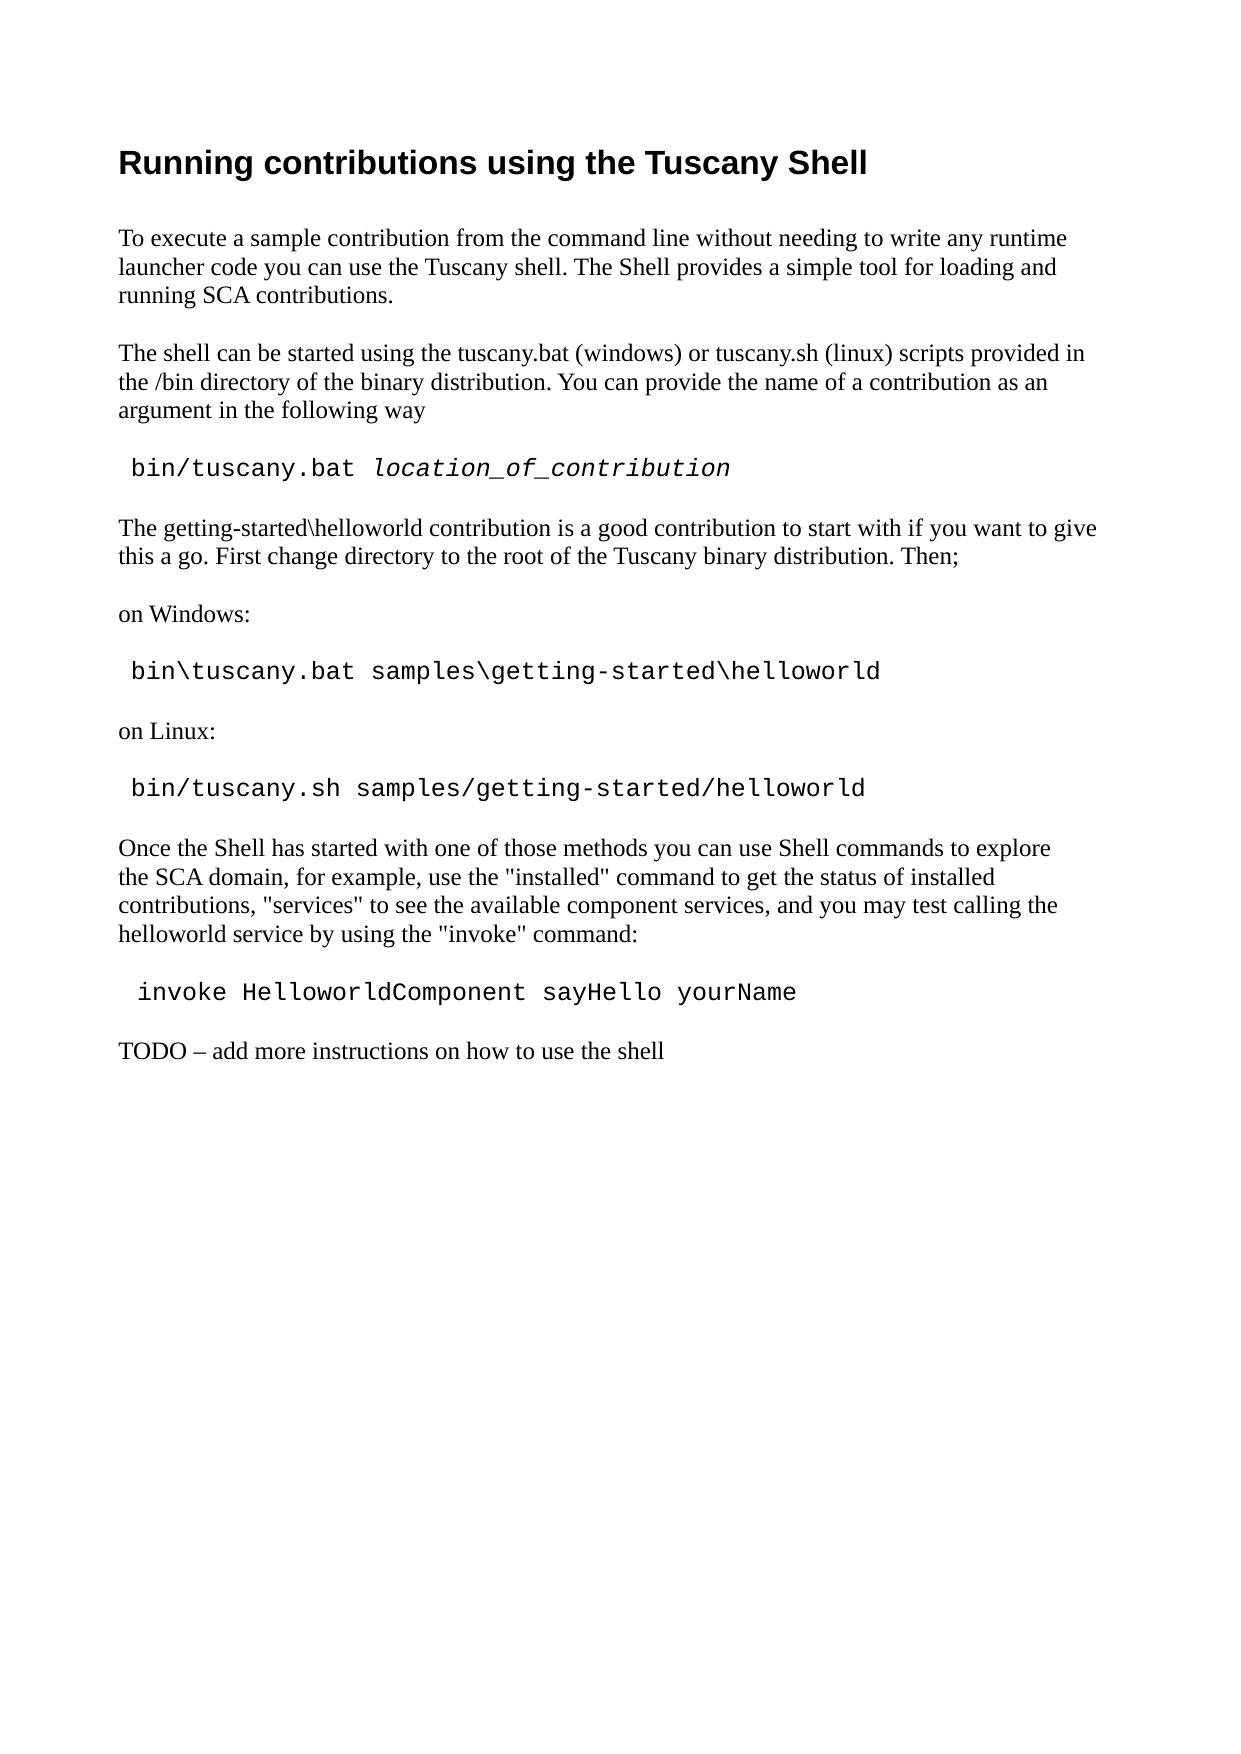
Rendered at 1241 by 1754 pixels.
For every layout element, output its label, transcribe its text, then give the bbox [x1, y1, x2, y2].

text invoke HelloworldComponent sayHello yourName [118, 977, 1122, 1008]
text The getting-started\helloworld contribution is a good contribution to start with if you want to give this a go. First change directory to the root of the Tuscany binary distribution. Then; [118, 513, 1122, 570]
text To execute a sample contribution from the command line without needing to write any runtime launcher code you can use the Tuscany shell. The Shell provides a simple tool for loading and running SCA contributions. [118, 223, 1122, 309]
subtitle Running contributions using the Tuscany Shell [118, 143, 1122, 182]
text TODO – add more instructions on how to use the shell [118, 1036, 1122, 1065]
text bin\tuscany.bat samples\getting-started\helloworld [118, 656, 1122, 687]
text The shell can be started using the tuscany.bat (windows) or tuscany.sh (linux) scripts provided in the /bin directory of the binary distribution. You can provide the name of a contribution as an argument in the following way [118, 338, 1122, 424]
text on Linux: [118, 716, 1122, 745]
text on Windows: [118, 599, 1122, 628]
text bin/tuscany.sh samples/getting-started/helloworld [118, 773, 1122, 804]
text Once the Shell has started with one of those methods you can use Shell commands to explore [118, 833, 1122, 862]
text the SCA domain, for example, use the "installed" command to get the status of installed contributions, "services" to see the available component services, and you may test calling the helloworld service by using the "invoke" command: [118, 862, 1122, 948]
text bin/tuscany.bat location_of_contribution [118, 453, 1122, 484]
